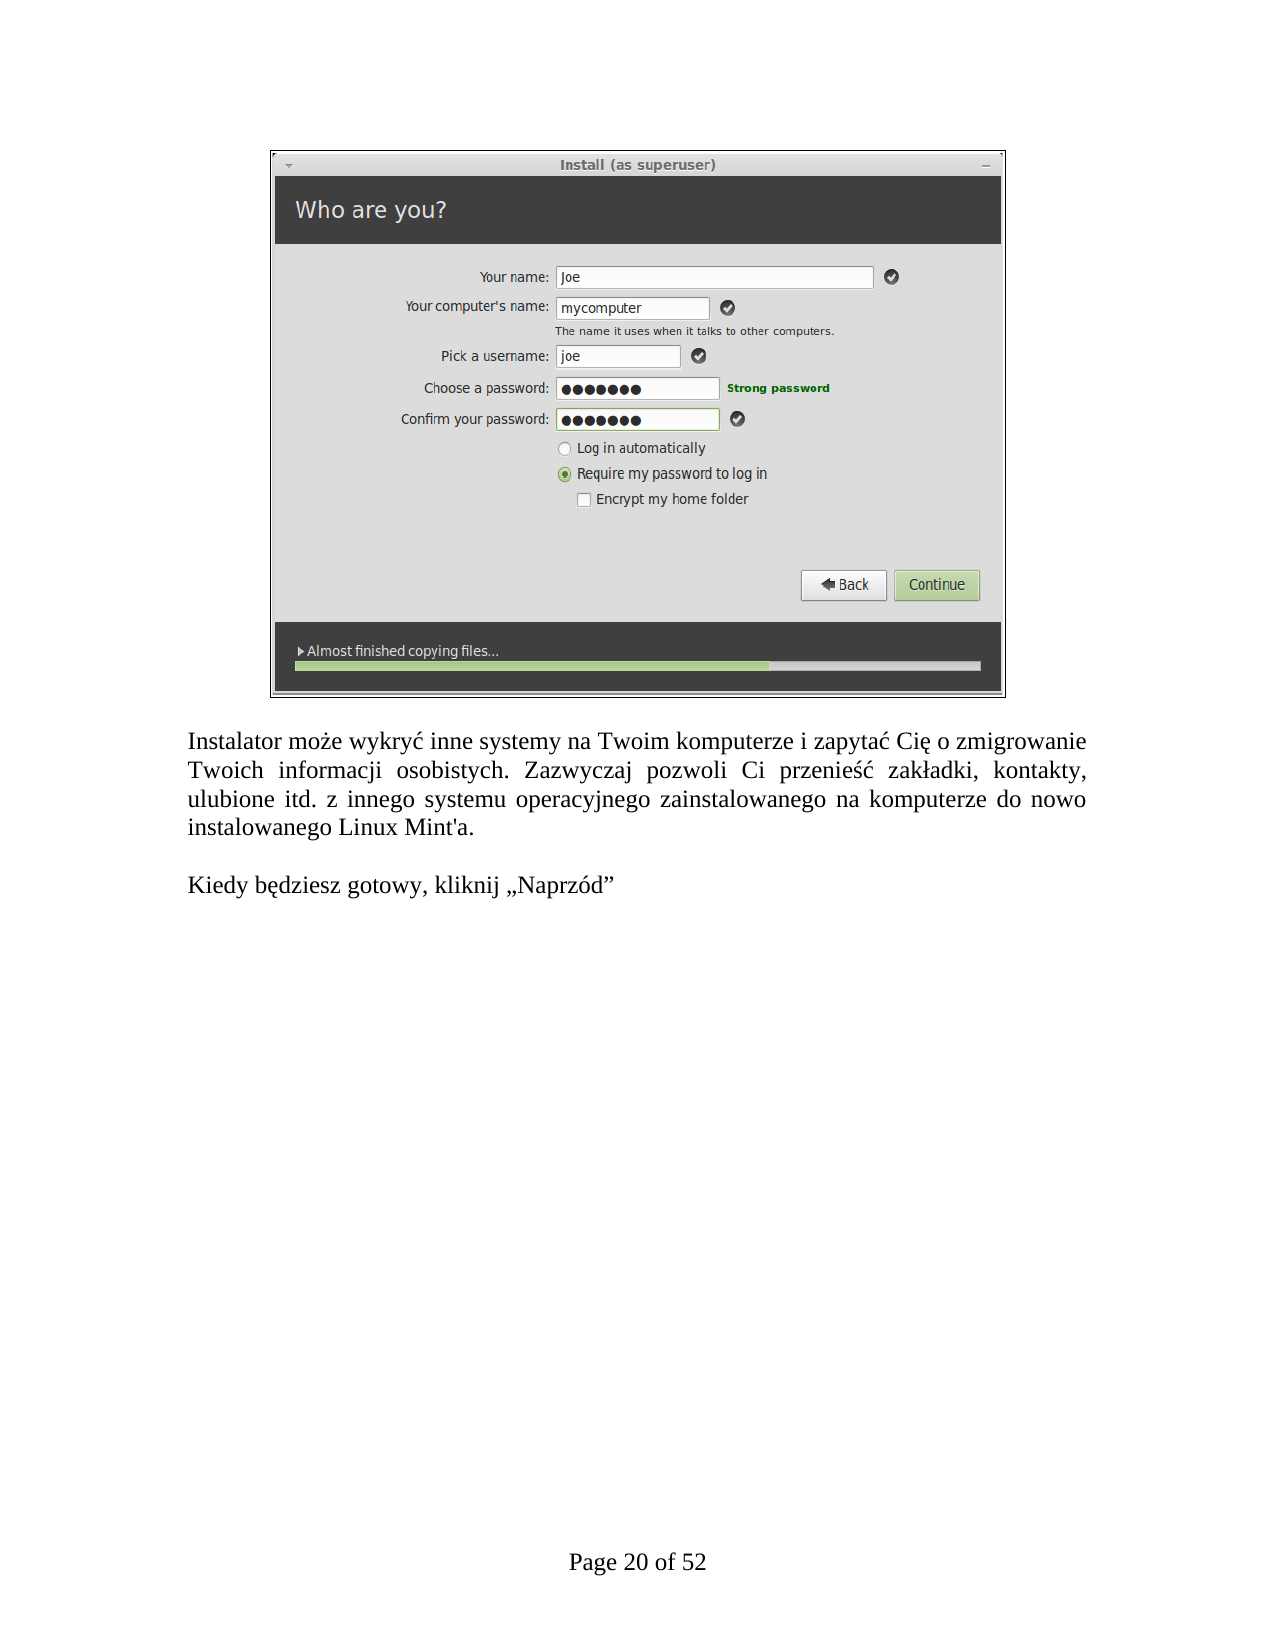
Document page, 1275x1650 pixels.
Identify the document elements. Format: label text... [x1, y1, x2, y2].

text Instalator może wykryć inne systemy na Twoim komputerze i zapytać Cię o zmigrowanie Twoich informacji osobistych. Zazwyczaj pozwoli Ci przenieść zakładki, kontakty, ulubione itd. z innego systemu operacyjnego zainstalowanego na komputerze do nowo instalowanego Linux Mint'a. [187, 726, 1087, 841]
text Kiedy będziesz gotowy, kliknij „Naprzód” [187, 870, 1087, 899]
picture [272, 153, 1003, 695]
